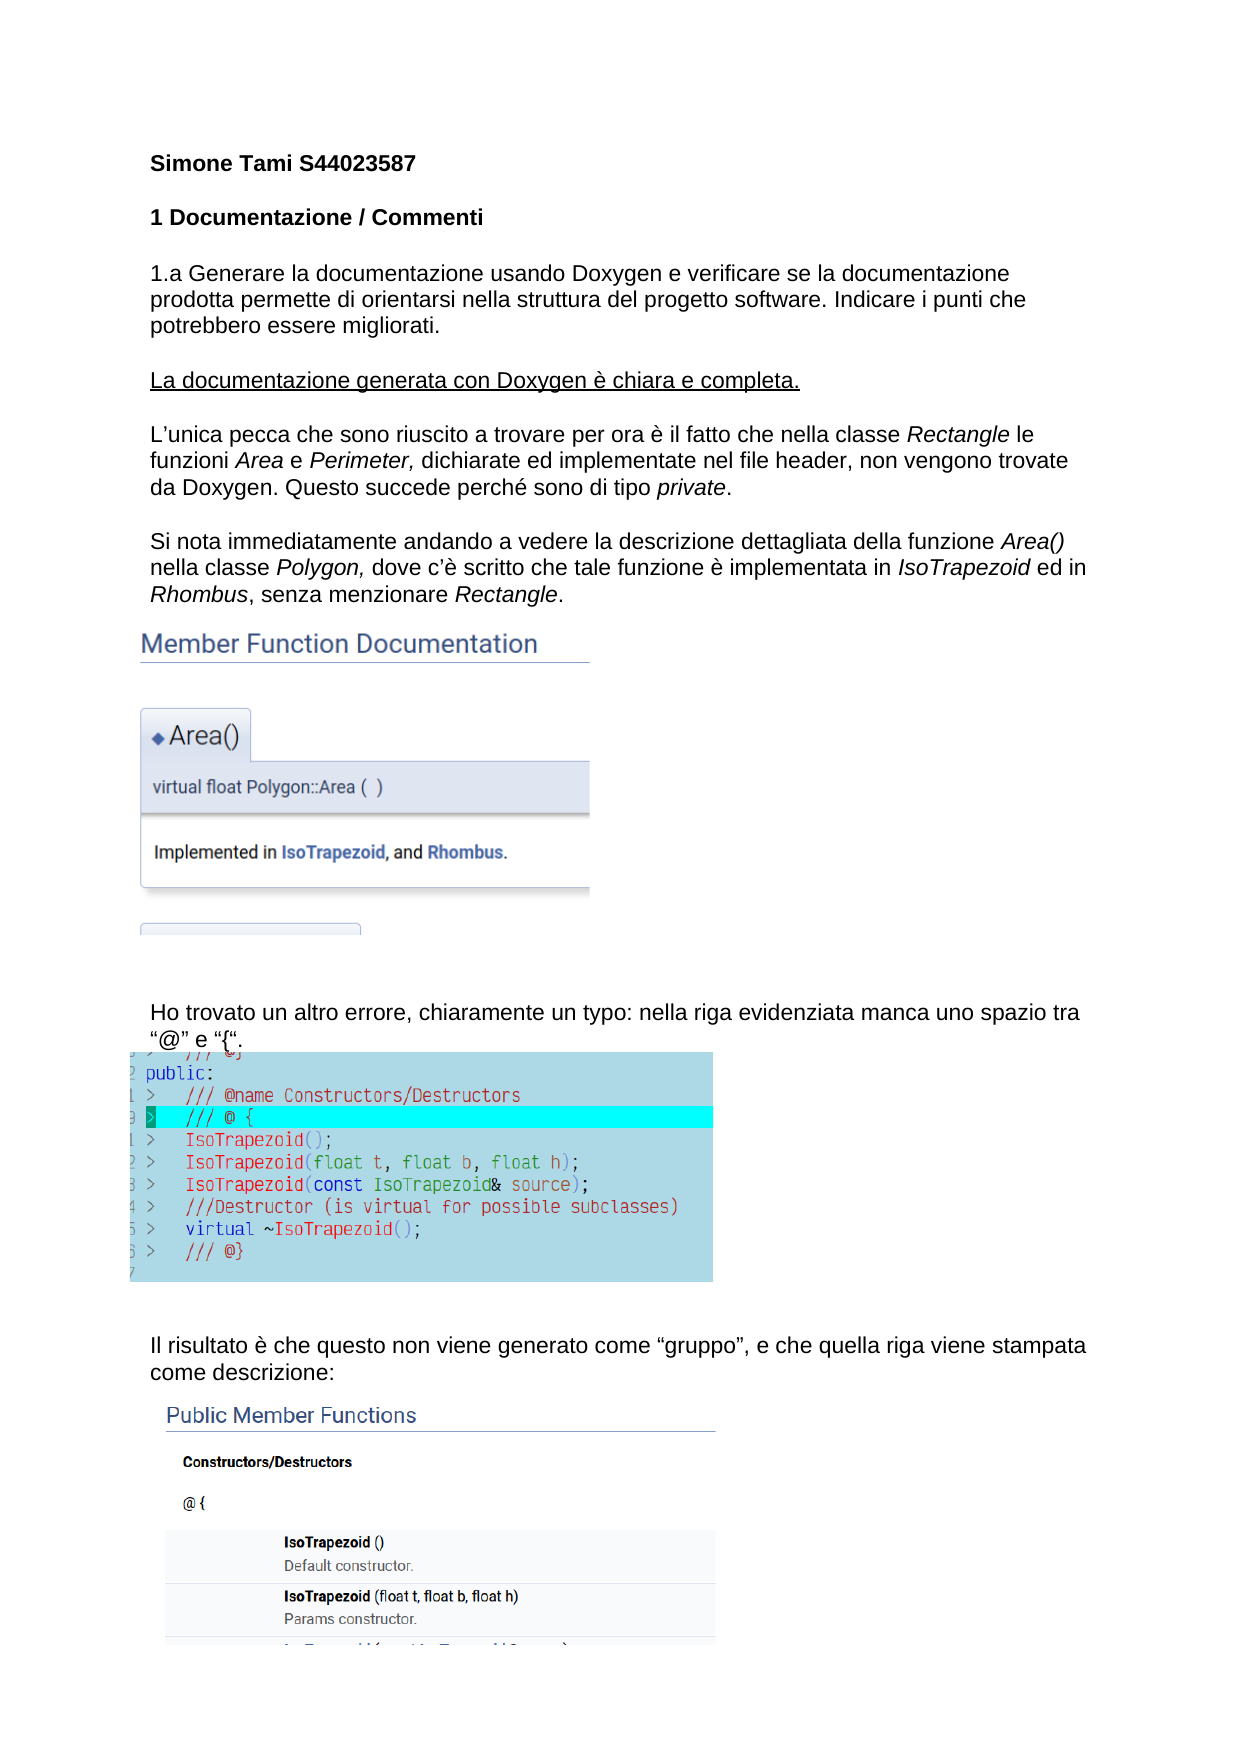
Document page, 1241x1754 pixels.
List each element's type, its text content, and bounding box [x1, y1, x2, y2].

text Il risultato è che questo non viene generato come “gruppo”, e che quella riga viene stampata come descrizione: [150, 1332, 1090, 1385]
text La documentazione generata con Doxygen è chiara e completa. [150, 367, 1090, 393]
picture [129, 1052, 714, 1282]
text Si nota immediatamente andando a vedere la descrizione dettagliata della funzione Area() nella classe Polygon, dove c’è scritto che tale funzione è implementata in IsoTrapezoid ed in Rhombus, senza menzionare Rectangle. [150, 528, 1090, 607]
text 1.a Generare la documentazione usando Doxygen e verificare se la documentazione prodotta permette di orientarsi nella struttura del progetto software. Indicare i punti che potrebbero essere migliorati. [150, 259, 1090, 338]
text 1 Documentazione / Commenti [150, 204, 1090, 231]
text L’unica pecca che sono riuscito a trovare per ora è il fatto che nella classe Rectangle le funzioni Area e Perimeter, dichiarate ed implementate nel file header, non vengono trovate da Doxygen. Questo succede perché sono di tipo private. [150, 421, 1090, 500]
text Simone Tami S44023587 [150, 150, 1090, 176]
picture [157, 1392, 716, 1645]
text Ho trovato un altro errore, chiaramente un typo: nella riga evidenziata manca uno spazio tra “@” e “{“. [150, 999, 1090, 1052]
picture [125, 607, 590, 935]
